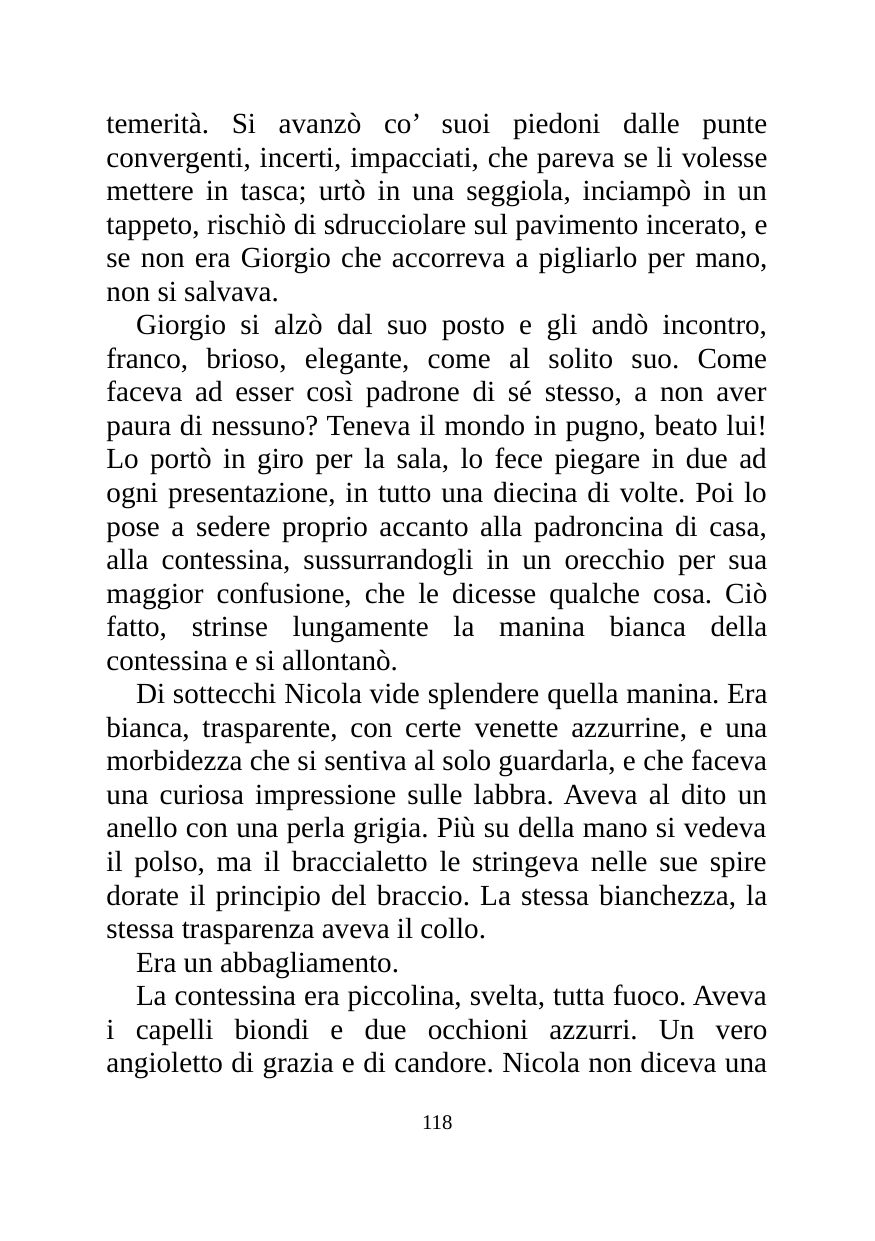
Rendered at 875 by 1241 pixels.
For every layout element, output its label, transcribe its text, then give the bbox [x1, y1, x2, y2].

text La contessina era piccolina, svelta, tutta fuoco. Aveva i capelli biondi e due occhioni azzurri. Un vero angioletto di grazia e di candore. Nicola non diceva una [106, 978, 768, 1079]
text Giorgio si alzò dal suo posto e gli andò incontro, franco, brioso, elegante, come al solito suo. Come faceva ad esser così padrone di sé stesso, a non aver paura di nessuno? Teneva il mondo in pugno, beato lui! Lo portò in giro per la sala, lo fece piegare in due ad ogni presentazione, in tutto una diecina di volte. Poi lo pose a sedere proprio accanto alla padroncina di casa, alla contessina, sussurrandogli in un orecchio per sua maggior confusione, che le dicesse qualche cosa. Ciò fatto, strinse lungamente la manina bianca della contessina e si allontanò. [106, 307, 768, 676]
text Di sottecchi Nicola vide splendere quella manina. Era bianca, trasparente, con certe venette azzurrine, e una morbidezza che si sentiva al solo guardarla, e che faceva una curiosa impressione sulle labbra. Aveva al dito un anello con una perla grigia. Più su della mano si vedeva il polso, ma il braccialetto le stringeva nelle sue spire dorate il principio del braccio. La stessa bianchezza, la stessa trasparenza aveva il collo. [106, 676, 768, 945]
text temerità. Si avanzò co’ suoi piedoni dalle punte convergenti, incerti, impacciati, che pareva se li volesse mettere in tasca; urtò in una seggiola, inciampò in un tappeto, rischiò di sdrucciolare sul pavimento incerato, e se non era Giorgio che accorreva a pigliarlo per mano, non si salvava. [106, 106, 768, 307]
text Era un abbagliamento. [106, 945, 768, 978]
